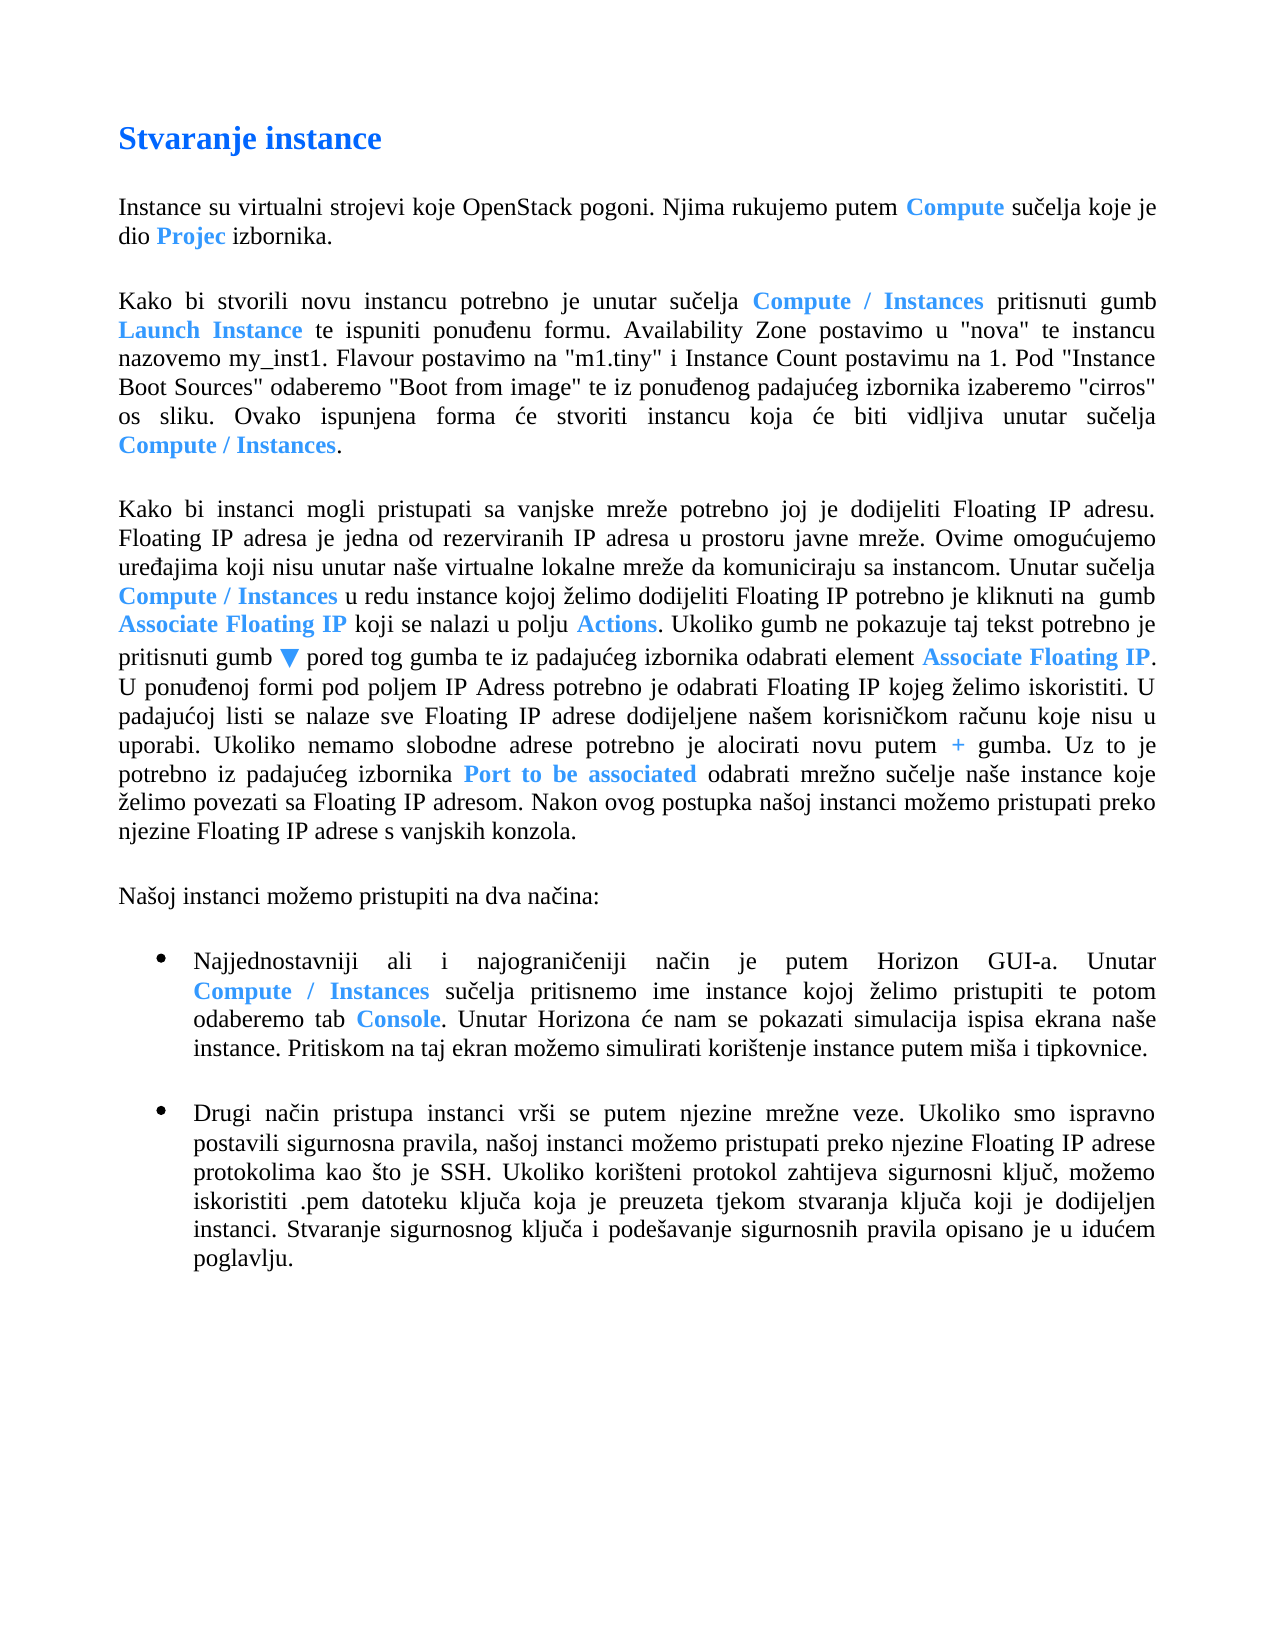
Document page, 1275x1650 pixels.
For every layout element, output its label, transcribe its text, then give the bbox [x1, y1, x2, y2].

list Najjednostavniji ali i najograničeniji način je putem Horizon GUI-a. Unutar Compute / Instances sučelja pritisnemo ime instance kojoj želimo pristupiti te potom odaberemo tab Console. Unutar Horizona će nam se pokazati simulacija ispisa ekrana naše instance. Pritiskom na taj ekran možemo simulirati korištenje instance putem miša i tipkovnice. [156, 946, 1157, 1062]
list Drugi način pristupa instanci vrši se putem njezine mrežne veze. Ukoliko smo ispravno postavili sigurnosna pravila, našoj instanci možemo pristupati preko njezine Floating IP adrese protokolima kao što je SSH. Ukoliko korišteni protokol zahtijeva sigurnosni ključ, možemo iskoristiti .pem datoteku ključa koja je preuzeta tjekom stvaranja ključa koji je dodijeljen instanci. Stvaranje sigurnosnog ključa i podešavanje sigurnosnih pravila opisano je u idućem poglavlju. [156, 1098, 1157, 1272]
text Instance su virtualni strojevi koje OpenStack pogoni. Njima rukujemo putem Compute sučelja koje je dio Projec izbornika. [118, 192, 1157, 250]
text Kako bi stvorili novu instancu potrebno je unutar sučelja Compute / Instances pritisnuti gumb Launch Instance te ispuniti ponuđenu formu. Availability Zone postavimo u "nova" te instancu nazovemo my_inst1. Flavour postavimo na "m1.tiny" i Instance Count postavimu na 1. Pod "Instance Boot Sources" odaberemo "Boot from image" te iz ponuđenog padajućeg izbornika izaberemo "cirros" os sliku. Ovako ispunjena forma će stvoriti instancu koja će biti vidljiva unutar sučelja Compute / Instances. [118, 286, 1157, 458]
text Kako bi instanci mogli pristupati sa vanjske mreže potrebno joj je dodijeliti Floating IP adresu. Floating IP adresa je jedna od rezerviranih IP adresa u prostoru javne mreže. Ovime omogućujemo uređajima koji nisu unutar naše virtualne lokalne mreže da komuniciraju sa instancom. Unutar sučelja Compute / Instances u redu instance kojoj želimo dodijeliti Floating IP potrebno je kliknuti na gumb Associate Floating IP koji se nalazi u polju Actions. Ukoliko gumb ne pokazuje taj tekst potrebno je pritisnuti gumb ▼ pored tog gumba te iz padajućeg izbornika odabrati element Associate Floating IP. U ponuđenoj formi pod poljem IP Adress potrebno je odabrati Floating IP kojeg želimo iskoristiti. U padajućoj listi se nalaze sve Floating IP adrese dodijeljene našem korisničkom računu koje nisu u uporabi. Ukoliko nemamo slobodne adrese potrebno je alocirati novu putem + gumba. Uz to je potrebno iz padajućeg izbornika Port to be associated odabrati mrežno sučelje naše instance koje želimo povezati sa Floating IP adresom. Nakon ovog postupka našoj instanci možemo pristupati preko njezine Floating IP adrese s vanjskih konzola. [118, 494, 1157, 845]
text Stvaranje instance [118, 118, 1157, 156]
text Našoj instanci možemo pristupiti na dva načina: [118, 881, 1157, 910]
